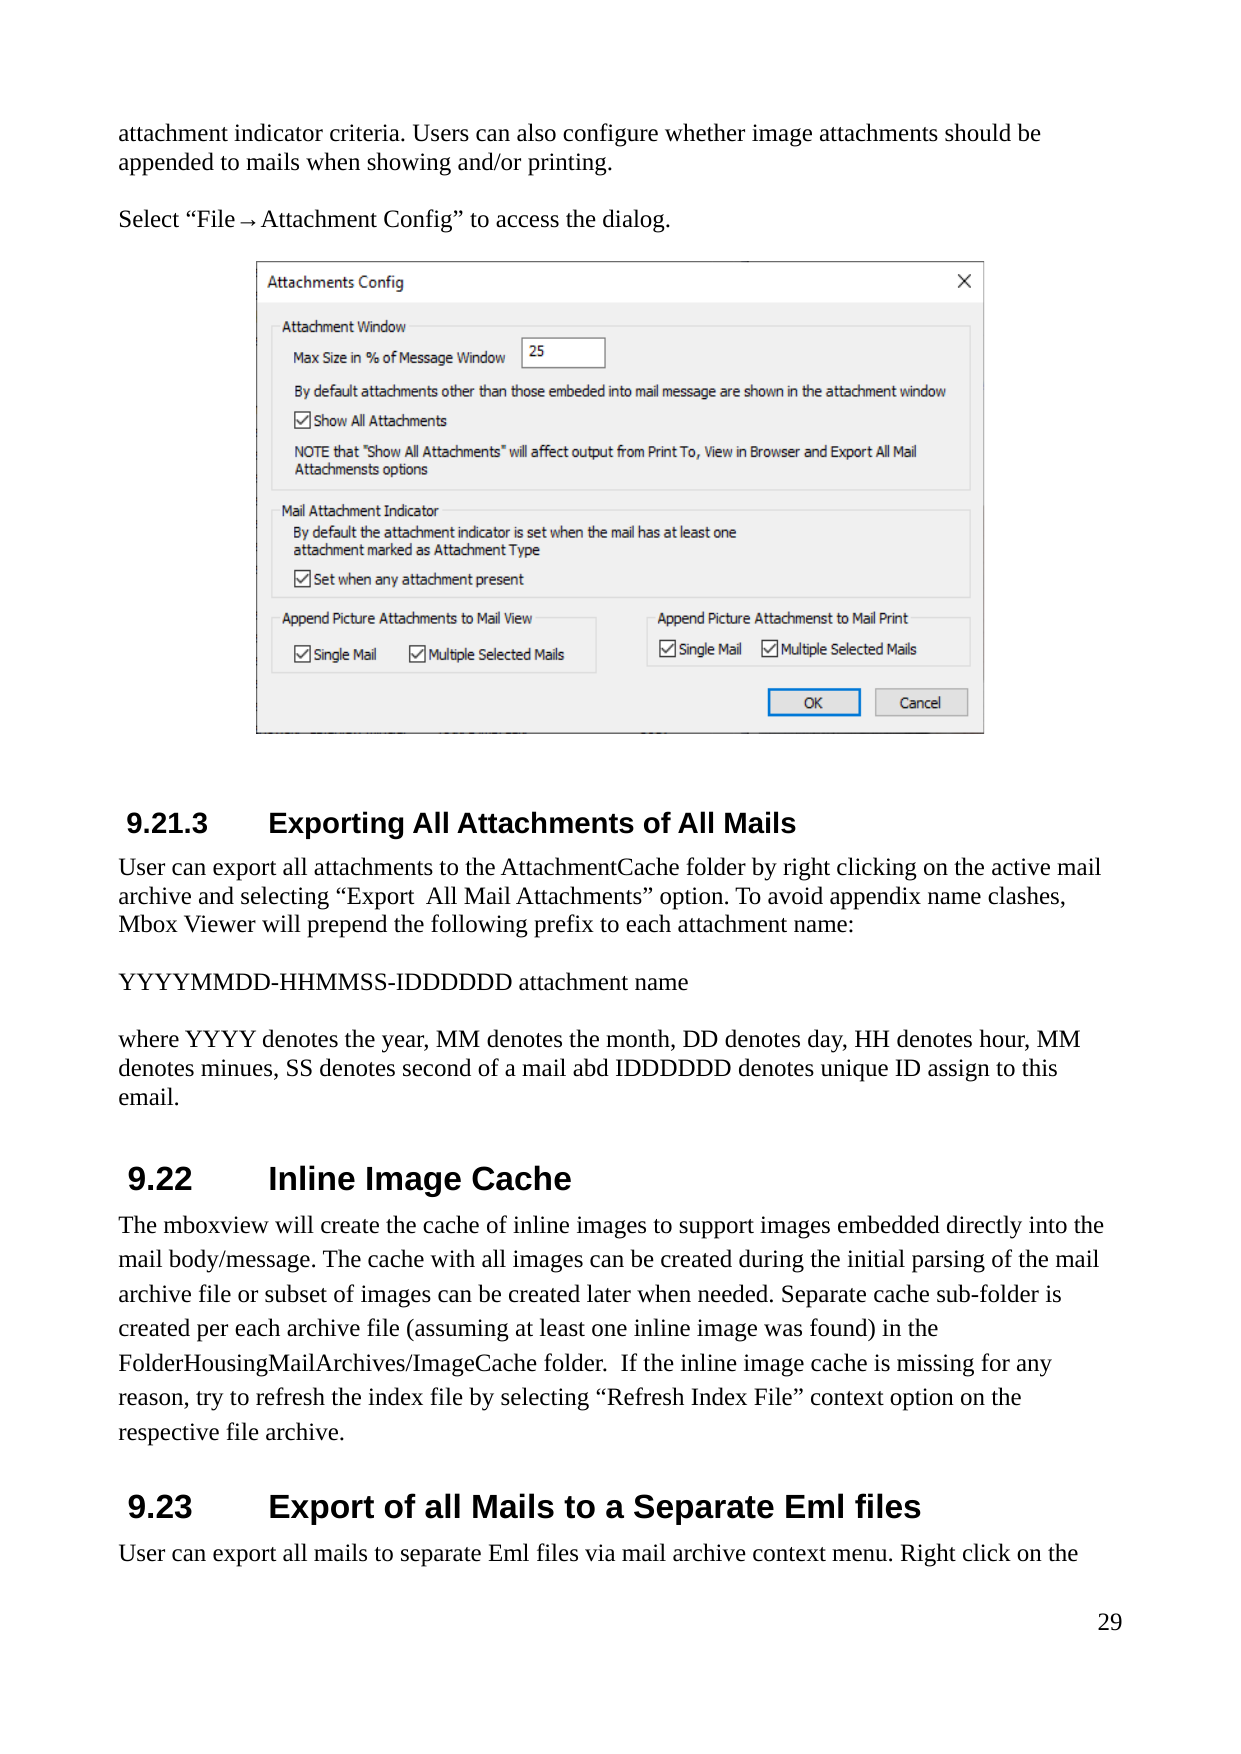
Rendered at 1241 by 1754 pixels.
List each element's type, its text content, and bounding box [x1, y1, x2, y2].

text Select “File→Attachment Config” to access the dialog. [118, 204, 1122, 233]
subtitle Export of all Mails to a Separate Eml files [118, 1487, 1122, 1525]
text The mboxview will create the cache of inline images to support images embedded directly into the mail body/message. The cache with all images can be created during the initial parsing of the mail archive file or subset of images can be created later when needed. Separate cache sub-folder is created per each archive file (assuming at least one inline image was found) in the FolderHousingMailArchives/ImageCache folder. If the inline image cache is missing for any reason, try to refresh the index file by selecting “Refresh Index File” context option on the respective file archive. [118, 1210, 1122, 1445]
text attachment indicator criteria. Users can also configure whether image attachments should be appended to mails when showing and/or printing. [118, 118, 1122, 176]
subtitle Exporting All Attachments of All Mails [118, 806, 1122, 839]
subtitle Inline Image Cache [118, 1159, 1122, 1197]
text User can export all attachments to the AttachmentCache folder by right clicking on the active mail archive and selecting “Export All Mail Attachments” option. To avoid appendix name clashes, Mbox Viewer will prepend the following prefix to each attachment name: [118, 852, 1122, 938]
text where YYYY denotes the year, MM denotes the month, DD denotes day, HH denotes hour, MM denotes minues, SS denotes second of a mail abd IDDDDDD denotes unique ID assign to this email. [118, 1024, 1122, 1111]
text User can export all mails to separate Eml files via mail archive context menu. Right click on the [118, 1538, 1122, 1566]
text YYYYMMDD-HHMMSS-IDDDDDD attachment name [118, 967, 1122, 996]
picture [256, 261, 985, 734]
